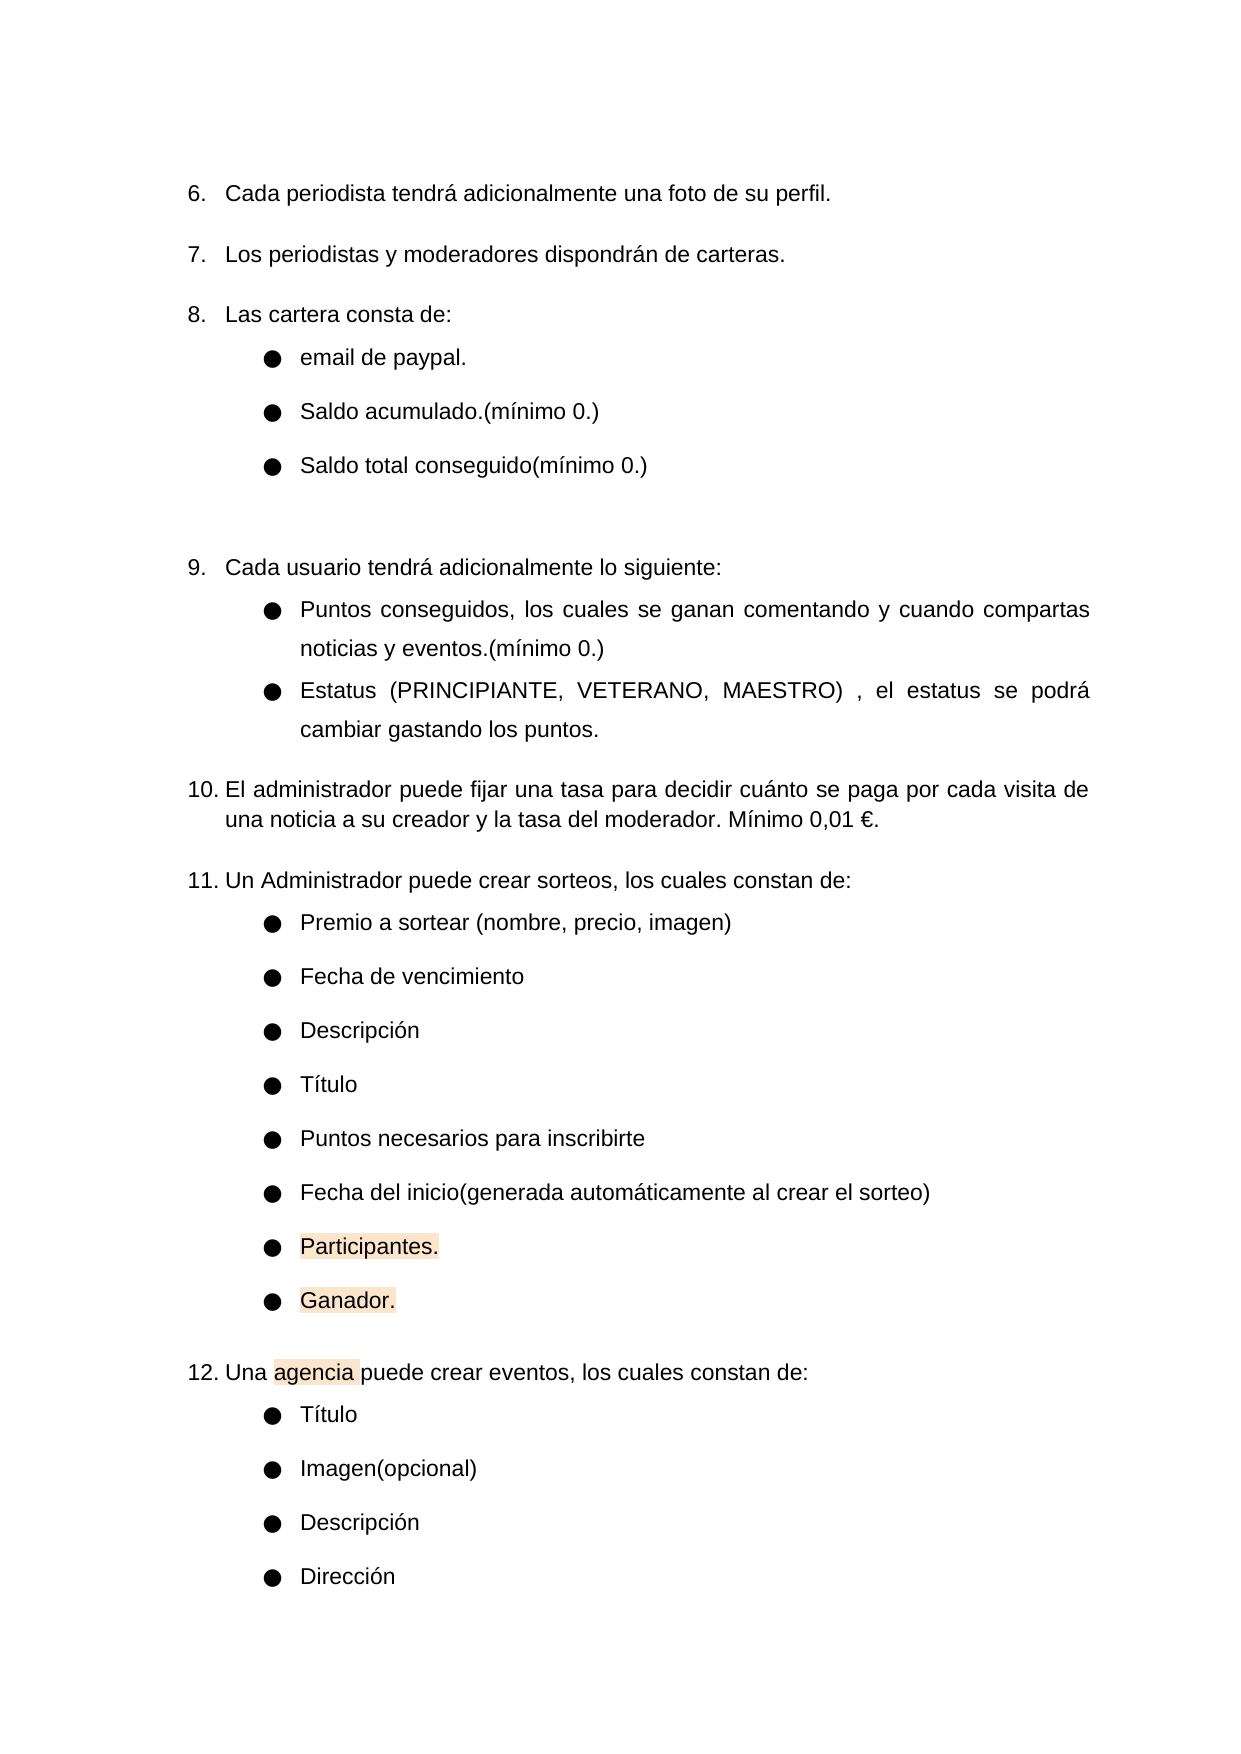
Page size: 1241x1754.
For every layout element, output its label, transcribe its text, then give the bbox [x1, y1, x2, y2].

list El administrador puede fijar una tasa para decidir cuánto se paga por cada visita de una noticia a su creador y la tasa del moderador. Mínimo 0,01 €. [187, 776, 1090, 833]
list Los periodistas y moderadores dispondrán de carteras. [187, 241, 1090, 267]
list Una agencia puede crear eventos, los cuales constan de: [187, 1359, 1090, 1385]
list Descripción [262, 1005, 1090, 1052]
list Cada periodista tendrá adicionalmente una foto de su perfil. [187, 180, 1090, 207]
list Título [262, 1389, 1090, 1436]
list Las cartera consta de: [187, 301, 1090, 327]
list Fecha de vencimiento [262, 951, 1090, 998]
list Cada usuario tendrá adicionalmente lo siguiente: [187, 553, 1090, 580]
list email de paypal. [262, 331, 1090, 378]
list Imagen(opcional) [262, 1443, 1090, 1490]
list Ganador. [262, 1274, 1090, 1322]
list Estatus (PRINCIPIANTE, VETERANO, MAESTRO) , el estatus se podrá cambiar gastando los puntos. [262, 665, 1090, 742]
list Puntos necesarios para inscribirte [262, 1113, 1090, 1160]
list Puntos conseguidos, los cuales se ganan comentando y cuando compartas noticias y eventos.(mínimo 0.) [262, 584, 1090, 661]
list Participantes. [262, 1221, 1090, 1268]
list Premio a sortear (nombre, precio, imagen) [262, 897, 1090, 944]
list Saldo acumulado.(mínimo 0.) [262, 385, 1090, 432]
list Título [262, 1059, 1090, 1106]
list Un Administrador puede crear sorteos, los cuales constan de: [187, 867, 1090, 893]
list Fecha del inicio(generada automáticamente al crear el sorteo) [262, 1167, 1090, 1214]
list Saldo total conseguido(mínimo 0.) [262, 439, 1090, 486]
list Dirección [262, 1551, 1090, 1598]
list Descripción [262, 1497, 1090, 1544]
